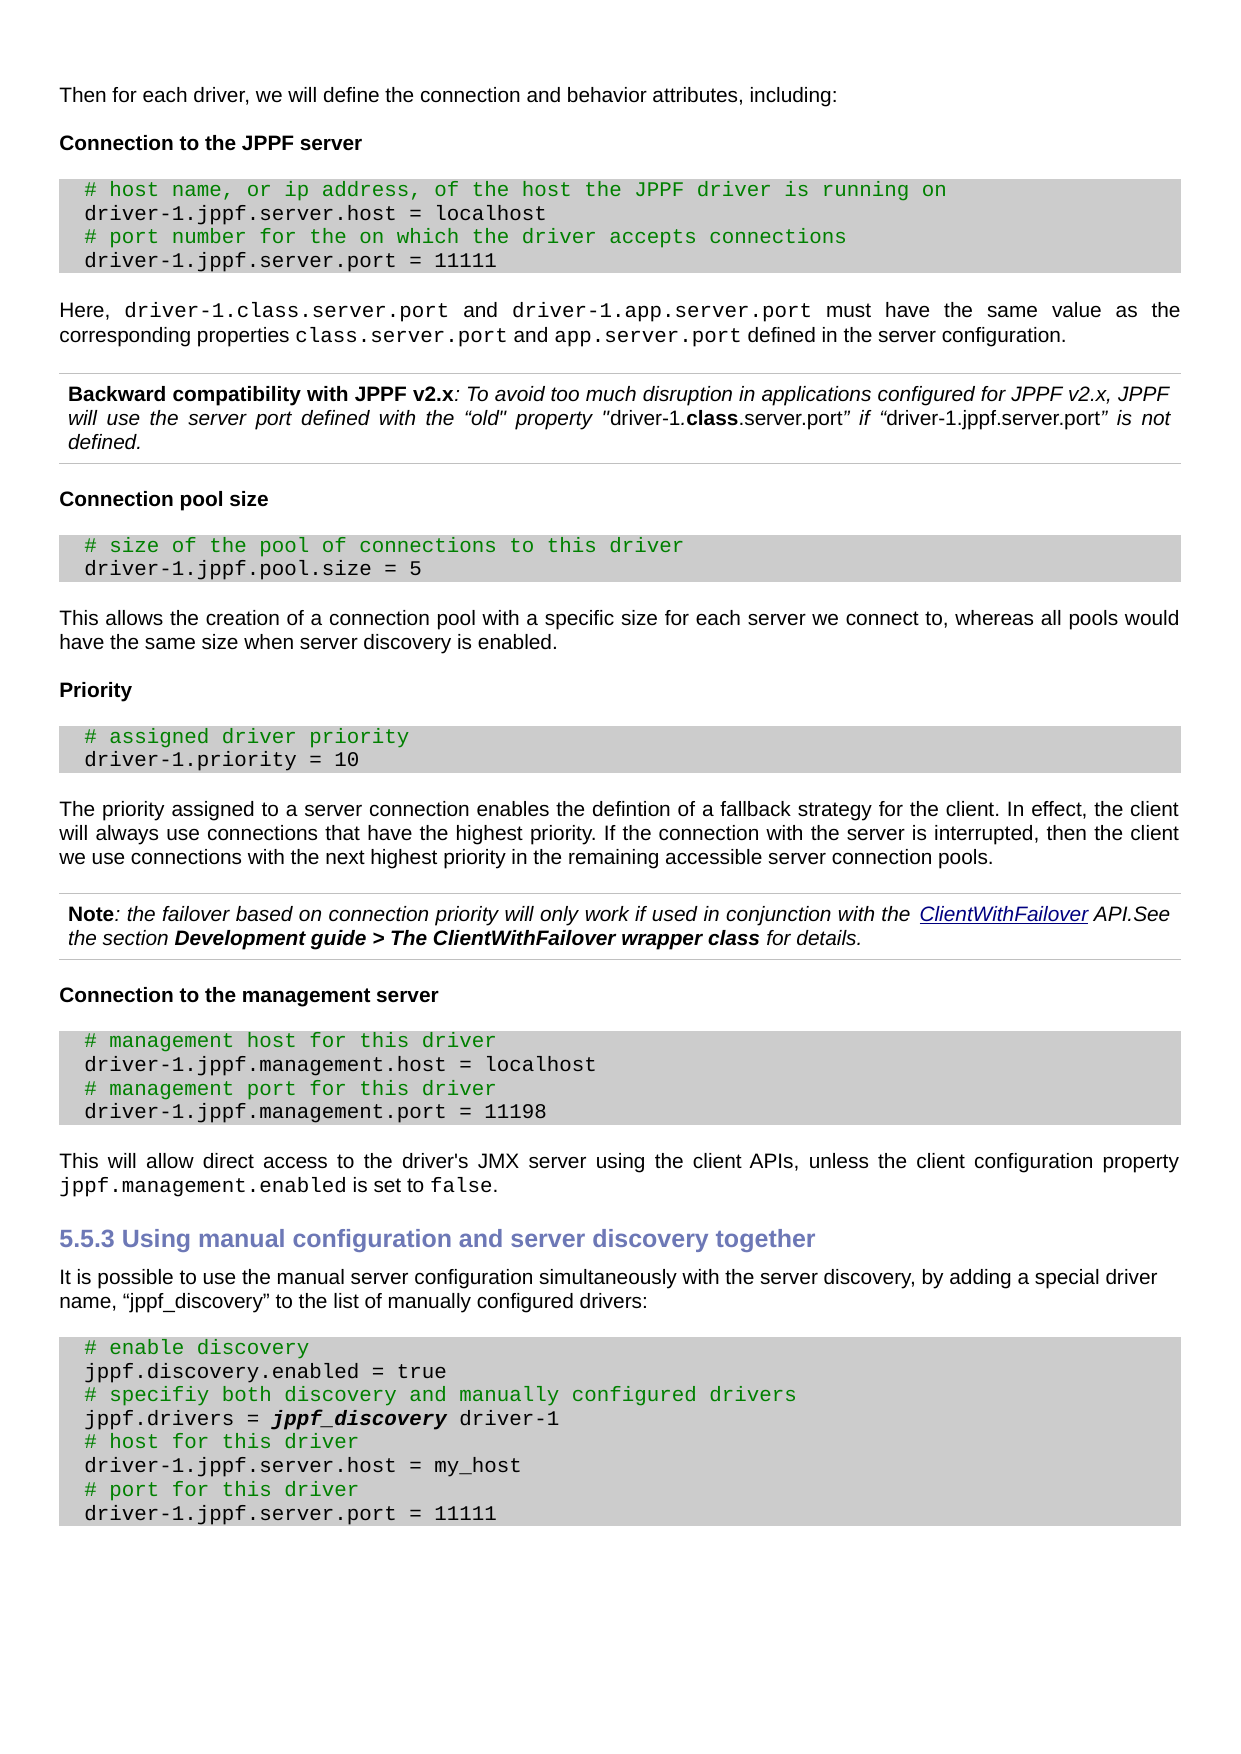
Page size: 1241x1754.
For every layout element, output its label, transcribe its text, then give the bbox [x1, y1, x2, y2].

text # specifiy both discovery and manually configured drivers [59, 1384, 1181, 1408]
text jppf.drivers = jppf_discovery driver-1 [59, 1408, 1181, 1432]
text # enable discovery [59, 1337, 1181, 1361]
text Backward compatibility with JPPF v2.x: To avoid too much disruption in applications configured for JPPF v2.x, JPPF will use the server port defined with the “old" property "driver-1.class.server.port” if “driver-1.jppf.server.port” is not defined. [59, 374, 1181, 463]
text Note: the failover based on connection priority will only work if used in conjunction with the ClientWithFailover API.See the section Development guide > The ClientWithFailover wrapper class for details. [59, 894, 1181, 959]
text Connection to the management server [59, 983, 1181, 1007]
text Connection pool size [59, 487, 1181, 511]
text It is possible to use the manual server configuration simultaneously with the server discovery, by adding a special driver name, “jppf_discovery” to the list of manually configured drivers: [59, 1265, 1181, 1313]
text jppf.discovery.enabled = true [59, 1361, 1181, 1384]
text # assigned driver priority [59, 726, 1181, 749]
subtitle Using manual configuration and server discovery together [59, 1224, 1181, 1253]
text driver-1.jppf.server.host = my_host [59, 1455, 1181, 1479]
text # size of the pool of connections to this driver [59, 535, 1181, 558]
text Then for each driver, we will define the connection and behavior attributes, including: [59, 83, 1181, 107]
text # host name, or ip address, of the host the JPPF driver is running on driver-1.jppf.server.host = localhost # port number for the on which the driver accepts connections driver-1.jppf.server.port = 11111 [59, 179, 1181, 273]
text The priority assigned to a server connection enables the defintion of a fallback strategy for the client. In effect, the client will always use connections that have the highest priority. If the connection with the server is interrupted, then the client we use connections with the next highest priority in the remaining accessible server connection pools. [59, 797, 1181, 869]
text # port for this driver [59, 1479, 1181, 1502]
text # management port for this driver [59, 1078, 1181, 1101]
text driver-1.jppf.management.host = localhost [59, 1054, 1181, 1078]
text driver-1.jppf.management.port = 11198 [59, 1101, 1181, 1125]
text Priority [59, 678, 1181, 702]
text Here, driver-1.class.server.port and driver-1.app.server.port must have the same value as the corresponding properties class.server.port and app.server.port defined in the server configuration. [59, 297, 1181, 349]
text driver-1.priority = 10 [59, 749, 1181, 773]
text Connection to the JPPF server [59, 131, 1181, 155]
text # host for this driver [59, 1432, 1181, 1455]
text # management host for this driver [59, 1031, 1181, 1054]
text This allows the creation of a connection pool with a specific size for each server we connect to, whereas all pools would have the same size when server discovery is enabled. [59, 606, 1181, 654]
text driver-1.jppf.pool.size = 5 [59, 558, 1181, 582]
text This will allow direct access to the driver's JMX server using the client APIs, unless the client configuration property jppf.management.enabled is set to false. [59, 1149, 1181, 1199]
text driver-1.jppf.server.port = 11111 [59, 1502, 1181, 1526]
